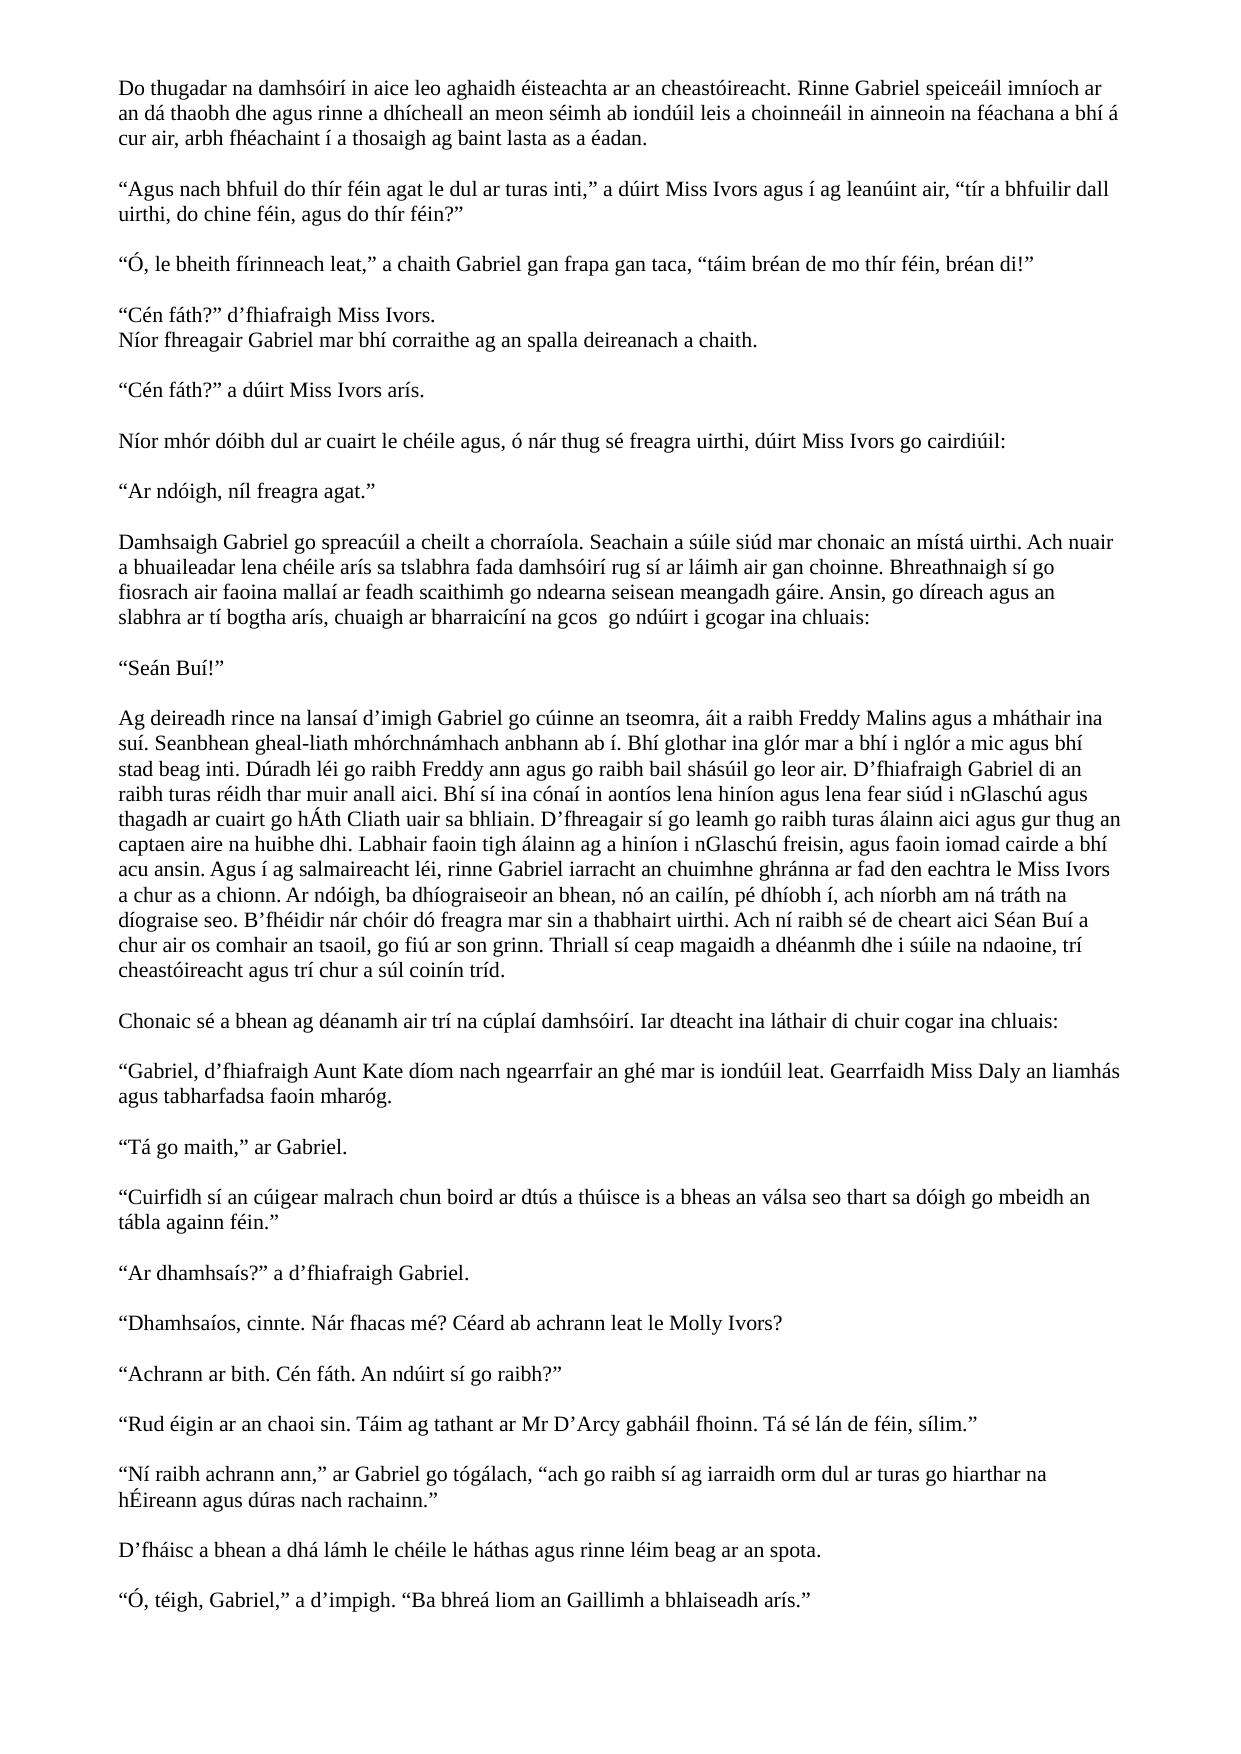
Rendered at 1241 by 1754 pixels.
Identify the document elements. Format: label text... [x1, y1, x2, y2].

text “Seán Buí!” [118, 655, 1122, 680]
text “Achrann ar bith. Cén fáth. An ndúirt sí go raibh?” [118, 1361, 1122, 1386]
text “Gabriel, d’fhiafraigh Aunt Kate díom nach ngearrfair an ghé mar is iondúil leat. Gearrfaidh Miss Daly an liamhás agus tabharfadsa faoin mharóg. [118, 1058, 1122, 1108]
text Níor mhór dóibh dul ar cuairt le chéile agus, ó nár thug sé freagra uirthi, dúirt Miss Ivors go cairdiúil: [118, 428, 1122, 453]
text “Tá go maith,” ar Gabriel. [118, 1134, 1122, 1159]
text “Agus nach bhfuil do thír féin agat le dul ar turas inti,” a dúirt Miss Ivors agus í ag leanúint air, “tír a bhfuilir dall uirthi, do chine féin, agus do thír féin?” [118, 176, 1122, 226]
text “Dhamhsaíos, cinnte. Nár fhacas mé? Céard ab achrann leat le Molly Ivors? [118, 1310, 1122, 1335]
text D’fháisc a bhean a dhá lámh le chéile le háthas agus rinne léim beag ar an spota. [118, 1537, 1122, 1562]
text “Rud éigin ar an chaoi sin. Táim ag tathant ar Mr D’Arcy gabháil fhoinn. Tá sé lán de féin, sílim.” [118, 1411, 1122, 1436]
text “Cén fáth?” d’fhiafraigh Miss Ivors. [118, 302, 1122, 327]
text “Cén fáth?” a dúirt Miss Ivors arís. [118, 377, 1122, 403]
text “Ó, téigh, Gabriel,” a d’impigh. “Ba bhreá liom an Gaillimh a bhlaiseadh arís.” [118, 1587, 1122, 1613]
text “Ní raibh achrann ann,” ar Gabriel go tógálach, “ach go raibh sí ag iarraidh orm dul ar turas go hiarthar na hÉireann agus dúras nach rachainn.” [118, 1461, 1122, 1512]
text “Cuirfidh sí an cúigear malrach chun boird ar dtús a thúisce is a bheas an válsa seo thart sa dóigh go mbeidh an tábla againn féin.” [118, 1184, 1122, 1234]
text “Ar dhamhsaís?” a d’fhiafraigh Gabriel. [118, 1260, 1122, 1285]
text “Ó, le bheith fírinneach leat,” a chaith Gabriel gan frapa gan taca, “táim bréan de mo thír féin, bréan di!” [118, 251, 1122, 277]
text Níor fhreagair Gabriel mar bhí corraithe ag an spalla deireanach a chaith. [118, 327, 1122, 352]
text “Ar ndóigh, níl freagra agat.” [118, 478, 1122, 503]
text Ag deireadh rince na lansaí d’imigh Gabriel go cúinne an tseomra, áit a raibh Freddy Malins agus a mháthair ina suí. Seanbhean gheal-liath mhórchnámhach anbhann ab í. Bhí glothar ina glór mar a bhí i nglór a mic agus bhí stad beag inti. Dúradh léi go raibh Freddy ann agus go raibh bail shásúil go leor air. D’fhiafraigh Gabriel di an raibh turas réidh thar muir anall aici. Bhí sí ina cónaí in aontíos lena hiníon agus lena fear siúd i nGlaschú agus thagadh ar cuairt go hÁth Cliath uair sa bhliain. D’fhreagair sí go leamh go raibh turas álainn aici agus gur thug an captaen aire na huibhe dhi. Labhair faoin tigh álainn ag a hiníon i nGlaschú freisin, agus faoin iomad cairde a bhí acu ansin. Agus í ag salmaireacht léi, rinne Gabriel iarracht an chuimhne ghránna ar fad den eachtra le Miss Ivors a chur as a chionn. Ar ndóigh, ba dhíograiseoir an bhean, nó an cailín, pé dhíobh í, ach níorbh am ná tráth na díograise seo. B’fhéidir nár chóir dó freagra mar sin a thabhairt uirthi. Ach ní raibh sé de cheart aici Séan Buí a chur air os comhair an tsaoil, go fiú ar son grinn. Thriall sí ceap magaidh a dhéanmh dhe i súile na ndaoine, trí cheastóireacht agus trí chur a súl coinín tríd. [118, 705, 1122, 982]
text Damhsaigh Gabriel go spreacúil a cheilt a chorraíola. Seachain a súile siúd mar chonaic an místá uirthi. Ach nuair a bhuaileadar lena chéile arís sa tslabhra fada damhsóirí rug sí ar láimh air gan choinne. Bhreathnaigh sí go fiosrach air faoina mallaí ar feadh scaithimh go ndearna seisean meangadh gáire. Ansin, go díreach agus an slabhra ar tí bogtha arís, chuaigh ar bharraicíní na gcos go ndúirt i gcogar ina chluais: [118, 529, 1122, 629]
text Chonaic sé a bhean ag déanamh air trí na cúplaí damhsóirí. Iar dteacht ina láthair di chuir cogar ina chluais: [118, 1008, 1122, 1033]
text Do thugadar na damhsóirí in aice leo aghaidh éisteachta ar an cheastóireacht. Rinne Gabriel speiceáil imníoch ar an dá thaobh dhe agus rinne a dhícheall an meon séimh ab iondúil leis a choinneáil in ainneoin na féachana a bhí á cur air, arbh fhéachaint í a thosaigh ag baint lasta as a éadan. [118, 75, 1122, 151]
